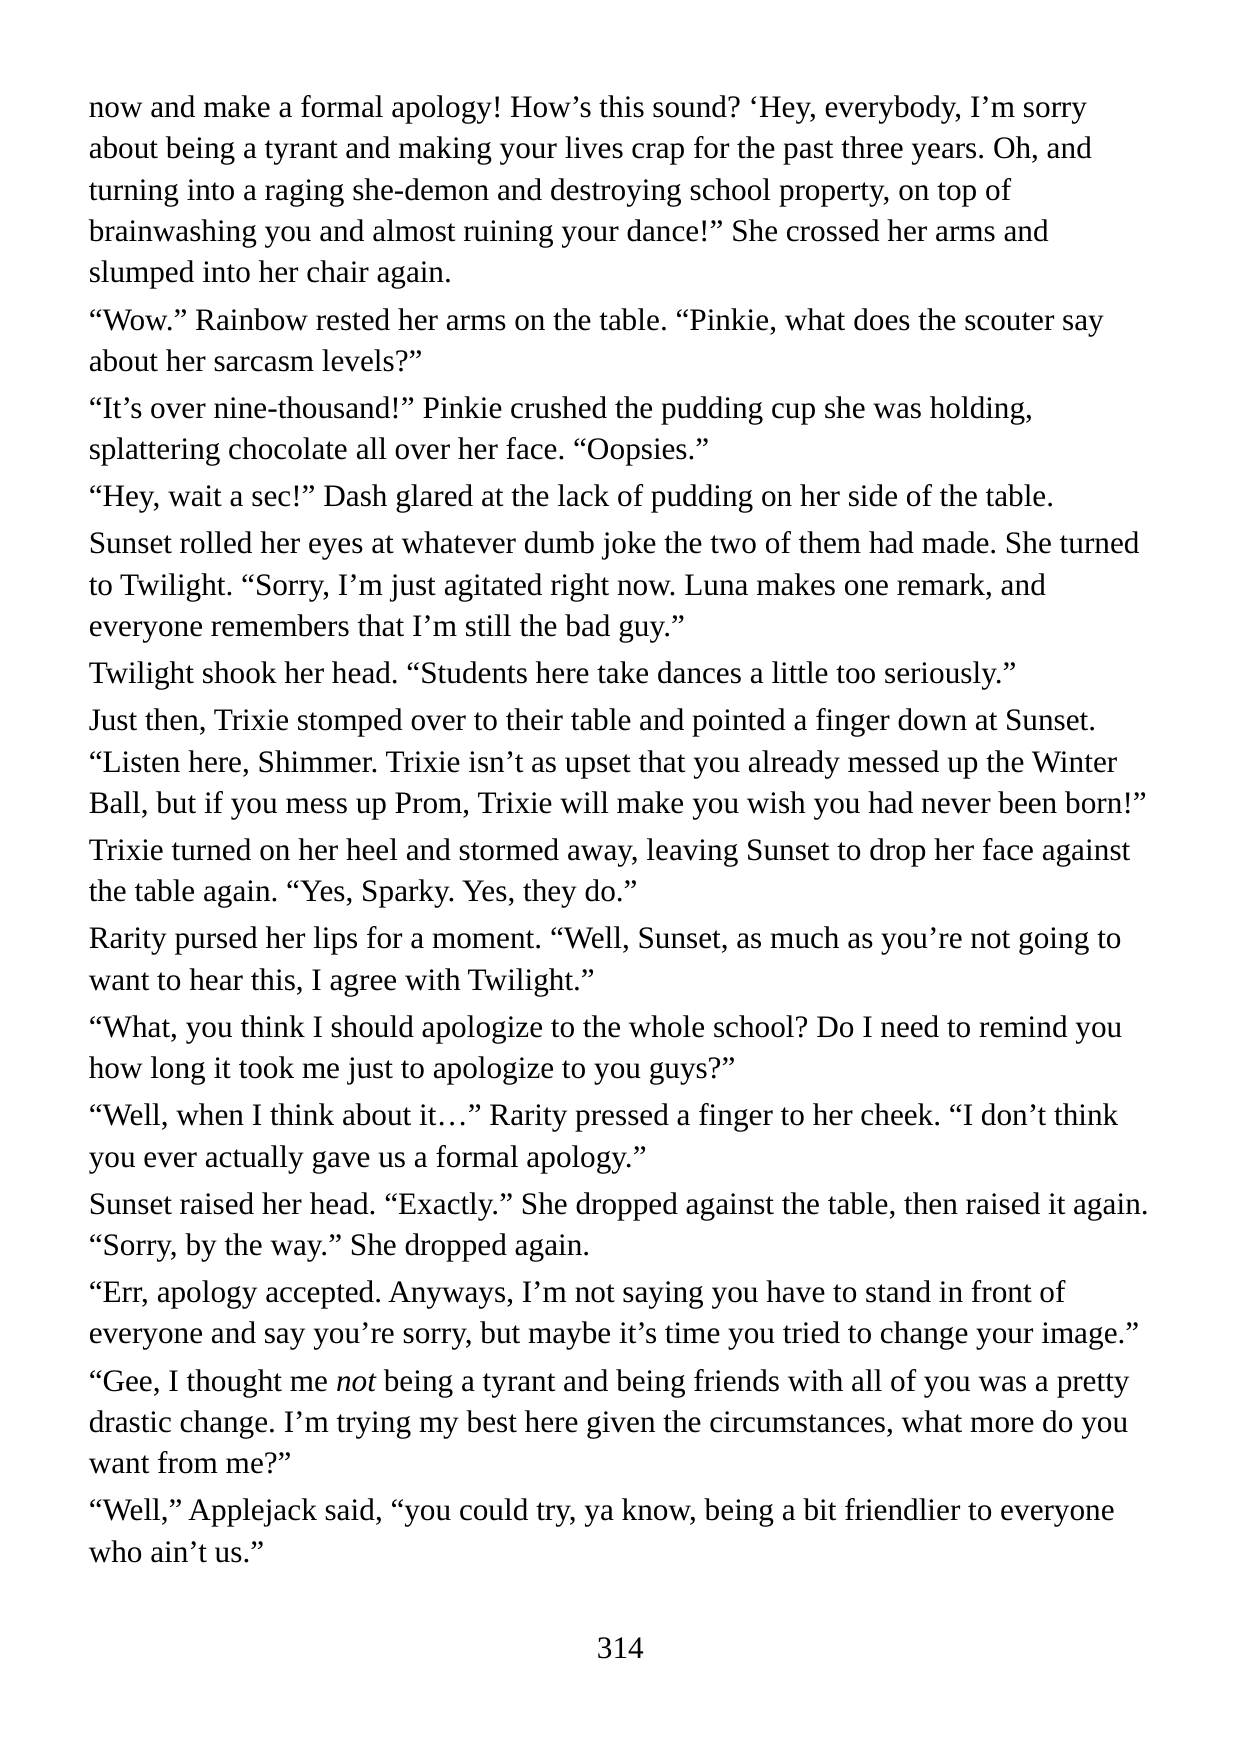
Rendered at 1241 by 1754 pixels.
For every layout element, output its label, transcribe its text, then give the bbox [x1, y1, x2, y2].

text Sunset raised her head. “Exactly.” She dropped against the table, then raised it again. “Sorry, by the way.” She dropped again. [88, 1185, 1152, 1262]
text “Well, when I think about it…” Rarity pressed a finger to her cheek. “I don’t think you ever actually gave us a formal apology.” [88, 1097, 1152, 1174]
text “Well,” Applejack said, “you could try, ya know, being a bit friendlier to everyone who ain’t us.” [88, 1492, 1152, 1569]
text “It’s over nine-thousand!” Pinkie crushed the pudding cup she was holding, splattering chocolate all over her face. “Oopsies.” [88, 389, 1152, 466]
text Sunset rolled her eyes at whatever dumb joke the two of them had made. She turned to Twilight. “Sorry, I’m just agitated right now. Luna makes one remark, and everyone remembers that I’m still the bad guy.” [88, 525, 1152, 643]
text “Hey, wait a sec!” Dash glared at the lack of pudding on her side of the table. [88, 478, 1152, 513]
text “What, you think I should apologize to the whole school? Do I need to remind you how long it took me just to apologize to you guys?” [88, 1008, 1152, 1085]
text Twilight shook her head. “Students here take dances a little too seriously.” [88, 654, 1152, 690]
text “Err, apology accepted. Anyways, I’m not saying you have to stand in front of everyone and say you’re sorry, but maybe it’s time you tried to change your image.” [88, 1273, 1152, 1351]
text “Gee, I thought me not being a tyrant and being friends with all of you was a pretty drastic change. I’m trying my best here given the circumstances, what more do you want from me?” [88, 1362, 1152, 1480]
text now and make a formal apology! How’s this sound? ‘Hey, everybody, I’m sorry about being a tyrant and making your lives crap for the past three years. Oh, and turning into a raging she-demon and destroying school property, on top of brainwashing you and almost ruining your dance!” She crossed her arms and slumped into her chair again. [88, 88, 1152, 289]
text “Wow.” Rainbow rested her arms on the table. “Pinkie, what does the scouter say about her sarcasm levels?” [88, 301, 1152, 378]
text Trixie turned on her heel and stormed away, leaving Sunset to drop her face against the table again. “Yes, Sparky. Yes, they do.” [88, 831, 1152, 908]
text Rarity pursed her lips for a moment. “Well, Sunset, as much as you’re not going to want to hear this, I agree with Twilight.” [88, 920, 1152, 997]
text Just then, Trixie stomped over to their table and pointed a finger down at Sunset. “Listen here, Shimmer. Trixie isn’t as upset that you already messed up the Winter Ball, but if you mess up Prom, Trixie will make you wish you had never been born!” [88, 702, 1152, 820]
